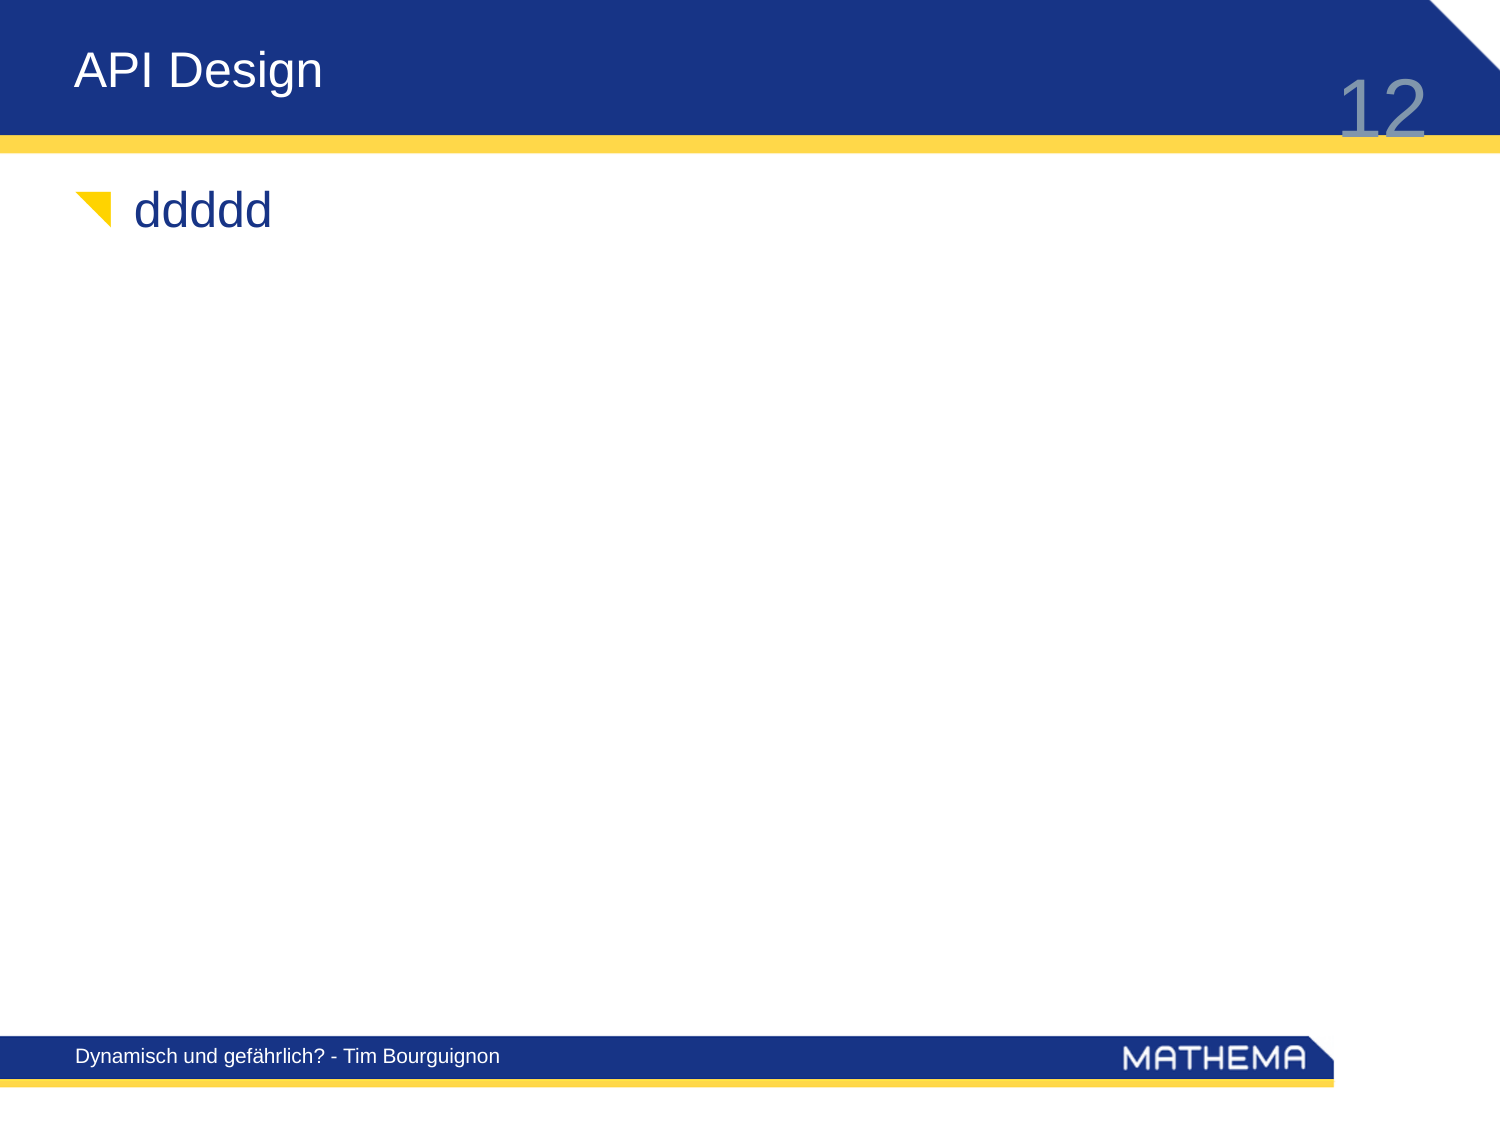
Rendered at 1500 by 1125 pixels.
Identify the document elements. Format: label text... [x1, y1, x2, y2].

title API Design [73, 40, 1276, 100]
list ddddd [75, 181, 1426, 1008]
picture [0, 0, 1500, 1125]
